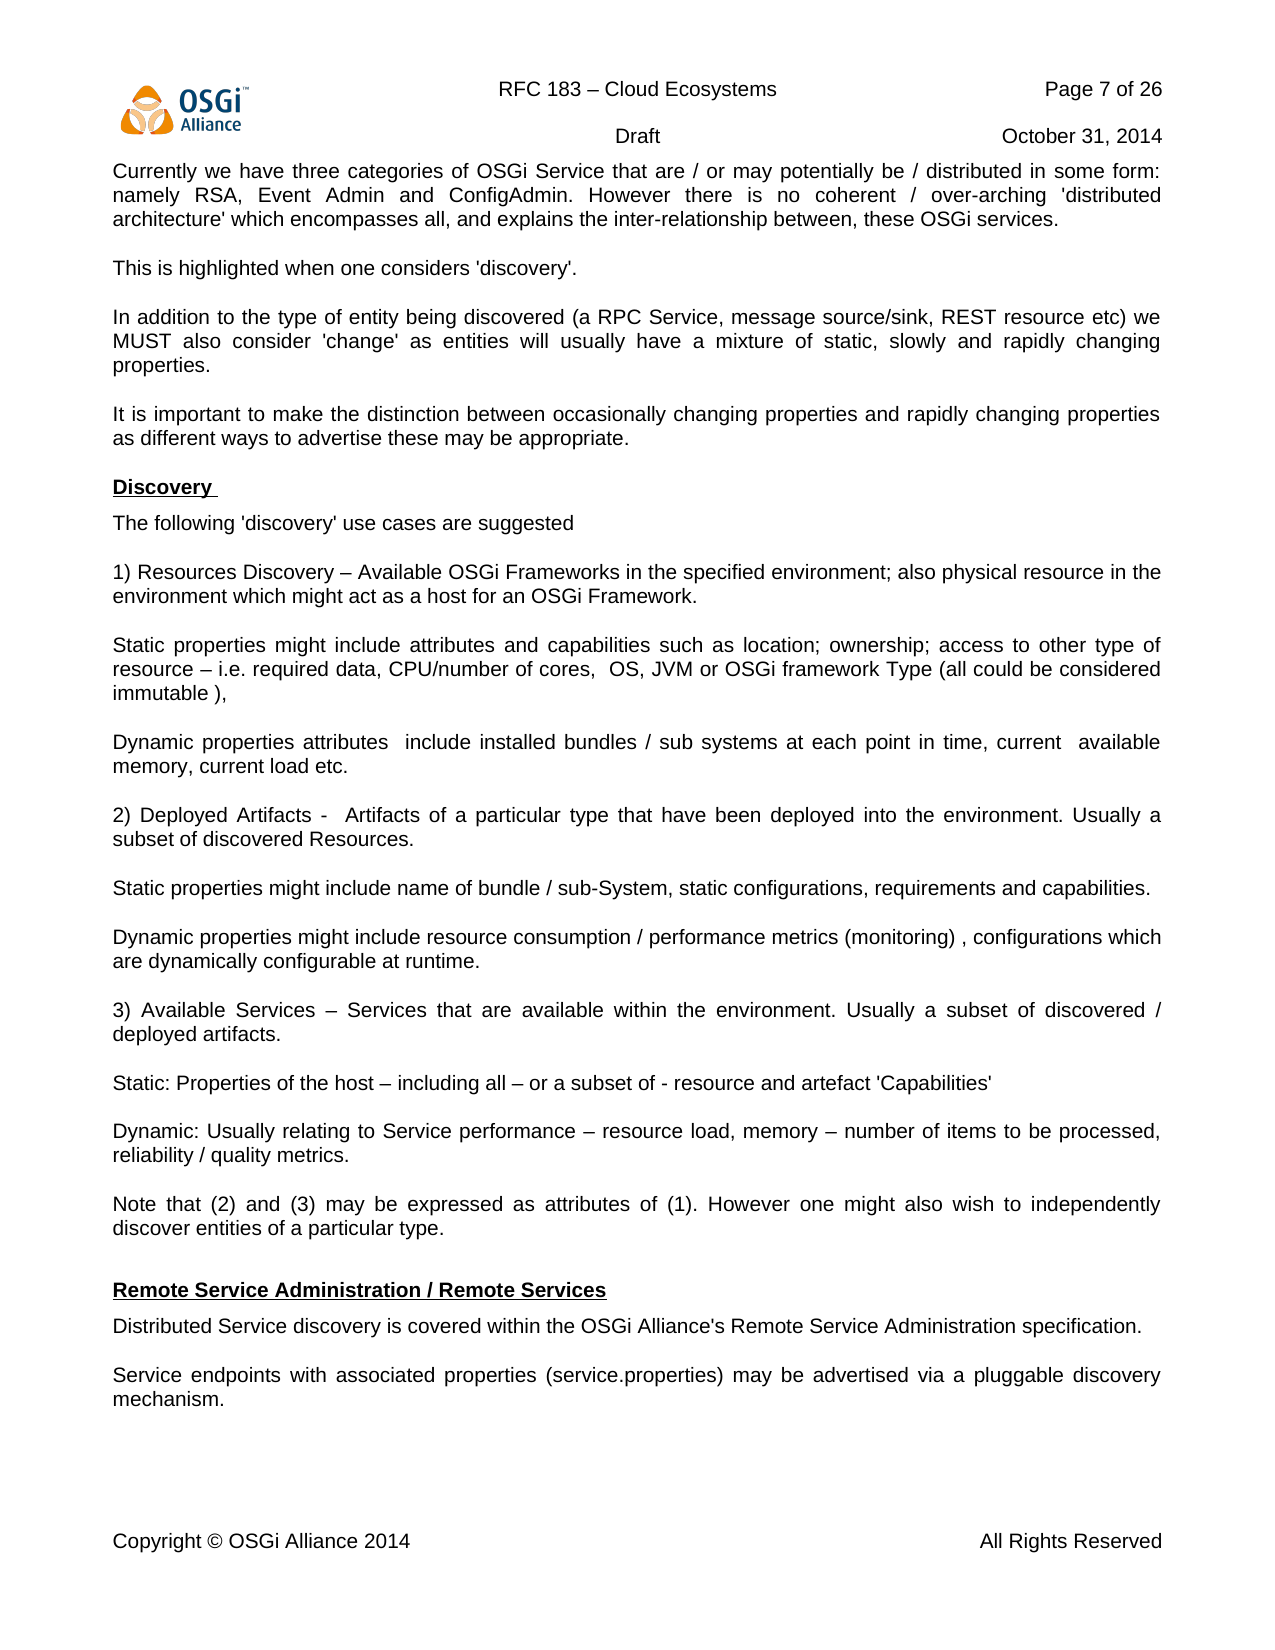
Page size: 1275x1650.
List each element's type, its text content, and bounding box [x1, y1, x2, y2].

text Discovery [112, 474, 1162, 498]
text Dynamic: Usually relating to Service performance – resource load, memory – number of items to be processed, reliability / quality metrics. [112, 1119, 1162, 1167]
text This is highlighted when one considers 'discovery'. [112, 256, 1162, 280]
text The following 'discovery' use cases are suggested [112, 511, 1162, 535]
text Remote Service Administration / Remote Services [112, 1278, 1162, 1302]
text It is important to make the distinction between occasionally changing properties and rapidly changing properties as different ways to advertise these may be appropriate. [112, 402, 1162, 449]
text Static properties might include attributes and capabilities such as location; ownership; access to other type of resource – i.e. required data, CPU/number of cores, OS, JVM or OSGi framework Type (all could be considered immutable ), [112, 633, 1162, 705]
text Static: Properties of the host – including all – or a subset of - resource and artefact 'Capabilities' [112, 1070, 1162, 1094]
picture [113, 78, 257, 142]
text Dynamic properties might include resource consumption / performance metrics (monitoring) , configurations which are dynamically configurable at runtime. [112, 924, 1162, 972]
text 3) Available Services – Services that are available within the environment. Usually a subset of discovered / deployed artifacts. [112, 997, 1162, 1045]
text Currently we have three categories of OSGi Service that are / or may potentially be / distributed in some form: namely RSA, Event Admin and ConfigAdmin. However there is no coherent / over-arching 'distributed architecture' which encompasses all, and explains the inter-relationship between, these OSGi services. [112, 159, 1162, 231]
text Distributed Service discovery is covered within the OSGi Alliance's Remote Service Administration specification. [112, 1314, 1162, 1338]
text Note that (2) and (3) may be expressed as attributes of (1). However one might also wish to independently discover entities of a particular type. [112, 1192, 1162, 1240]
text 2) Deployed Artifacts - Artifacts of a particular type that have been deployed into the environment. Usually a subset of discovered Resources. [112, 803, 1162, 851]
text Static properties might include name of bundle / sub-System, static configurations, requirements and capabilities. [112, 876, 1162, 899]
text In addition to the type of entity being discovered (a RPC Service, message source/sink, REST resource etc) we MUST also consider 'change' as entities will usually have a mixture of static, slowly and rapidly changing properties. [112, 305, 1162, 377]
text 1) Resources Discovery – Available OSGi Frameworks in the specified environment; also physical resource in the environment which might act as a host for an OSGi Framework. [112, 560, 1162, 608]
text Dynamic properties attributes include installed bundles / sub systems at each point in time, current available memory, current load etc. [112, 730, 1162, 778]
text Service endpoints with associated properties (service.properties) may be advertised via a pluggable discovery mechanism. [112, 1363, 1162, 1411]
